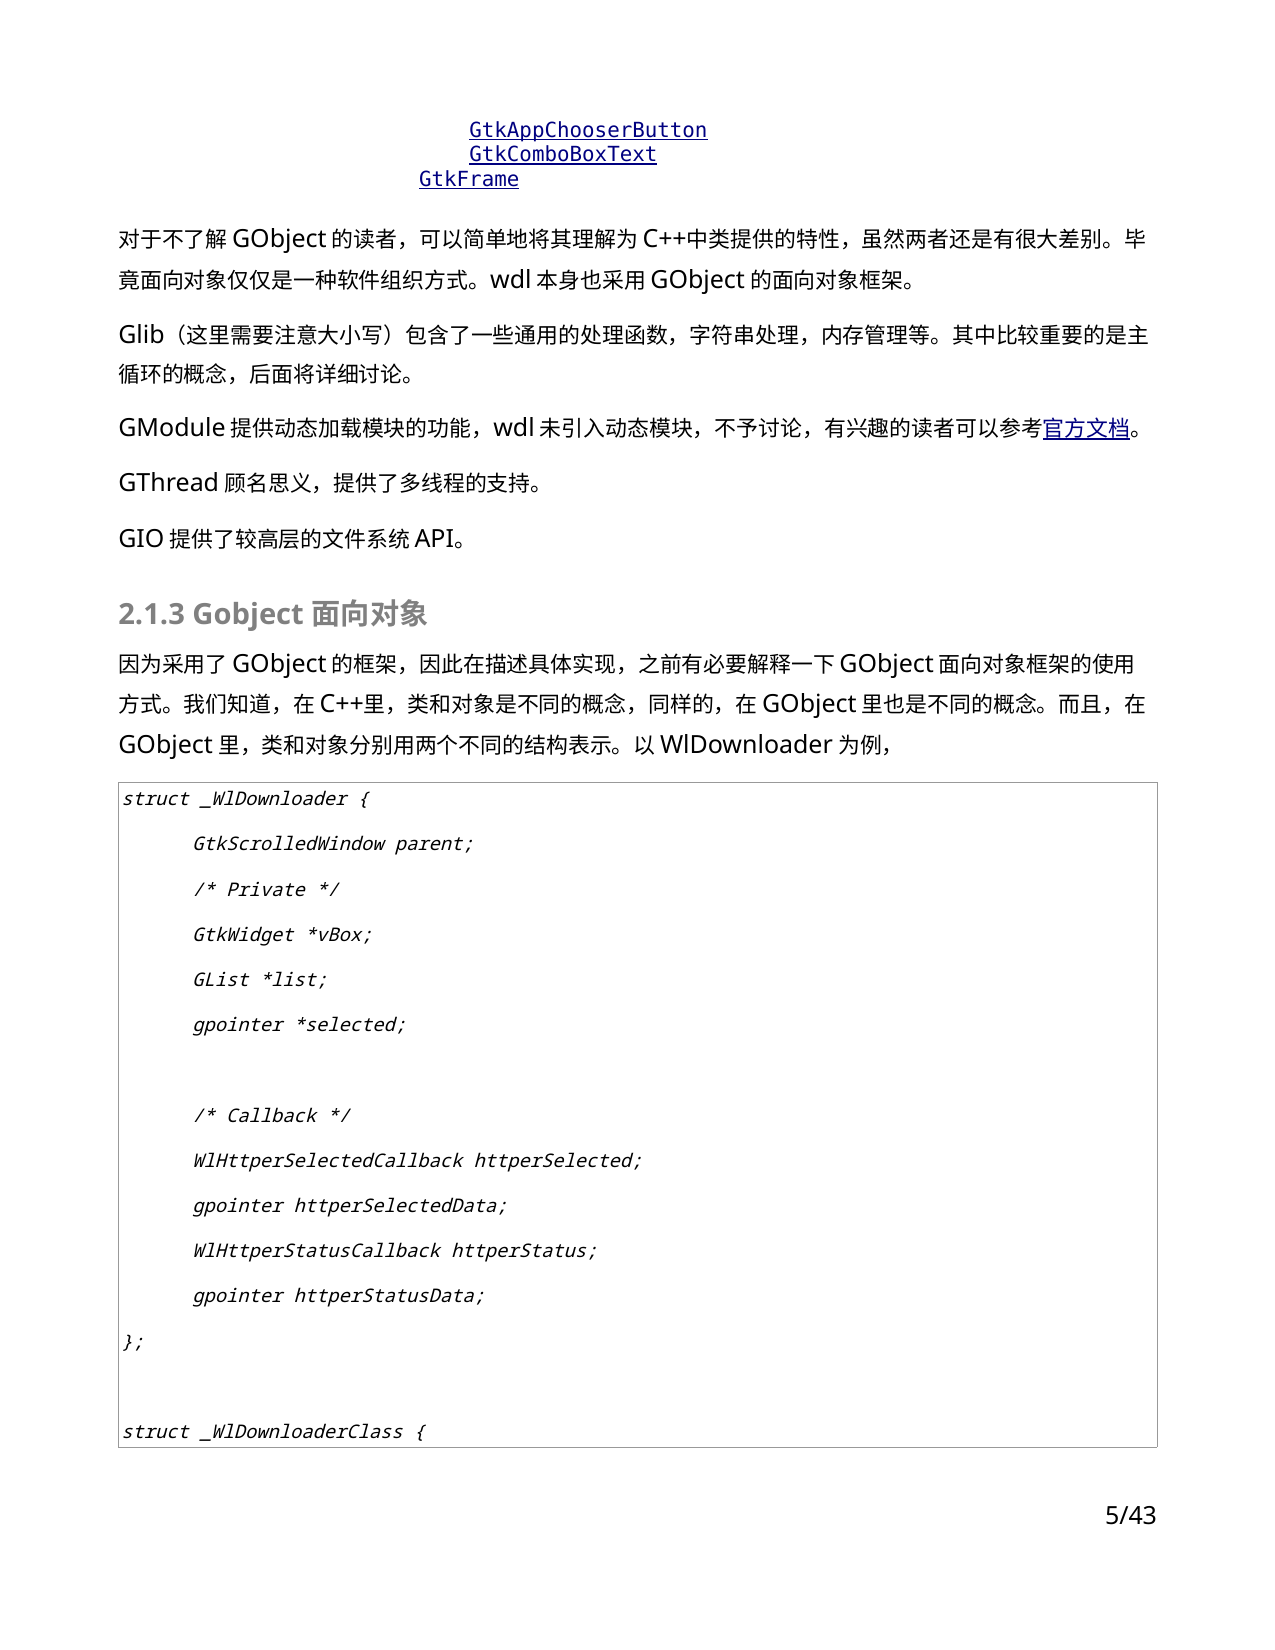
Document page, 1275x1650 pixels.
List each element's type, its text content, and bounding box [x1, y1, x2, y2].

text struct _WlDownloaderClass { [119, 1415, 1157, 1447]
subtitle 2.1.3 Gobject 面向对象 [118, 590, 1157, 633]
text GtkFrame [118, 167, 1157, 191]
text Glib（这里需要注意大小写）包含了一些通用的处理函数，字符串处理，内存管理等。其中比较重要的是主循环的概念，后面将详细讨论。 [118, 317, 1157, 389]
text gpointer *selected; [119, 1008, 1157, 1037]
text 因为采用了GObject的框架，因此在描述具体实现，之前有必要解释一下GObject面向对象框架的使用方式。我们知道，在C++里，类和对象是不同的概念，同样的，在GObject里也是不同的概念。而且，在GObject里，类和对象分别用两个不同的结构表示。以WlDownloader为例， [118, 645, 1157, 761]
text GtkWidget *vBox; [119, 918, 1157, 947]
text 对于不了解GObject的读者，可以简单地将其理解为C++中类提供的特性，虽然两者还是有很大差别。毕竟面向对象仅仅是一种软件组织方式。wdl本身也采用GObject的面向对象框架。 [118, 220, 1157, 295]
text GThread顾名思义，提供了多线程的支持。 [118, 465, 1157, 499]
text /* Private */ [119, 873, 1157, 901]
text }; [119, 1325, 1157, 1353]
text struct _WlDownloader { [119, 783, 1157, 811]
text GtkScrolledWindow parent; [119, 827, 1157, 856]
text GtkAppChooserButton [118, 118, 1157, 142]
text gpointer httperSelectedData; [119, 1189, 1157, 1218]
text GtkComboBoxText [118, 142, 1157, 167]
text /* Callback */ [119, 1099, 1157, 1127]
text GIO提供了较高层的文件系统API。 [118, 520, 1157, 554]
text gpointer httperStatusData; [119, 1279, 1157, 1308]
text GModule提供动态加载模块的功能，wdl未引入动态模块，不予讨论，有兴趣的读者可以参考官方文档。 [118, 409, 1157, 443]
text WlHttperStatusCallback httperStatus; [119, 1234, 1157, 1263]
text GList *list; [119, 963, 1157, 992]
text WlHttperSelectedCallback httperSelected; [119, 1144, 1157, 1173]
